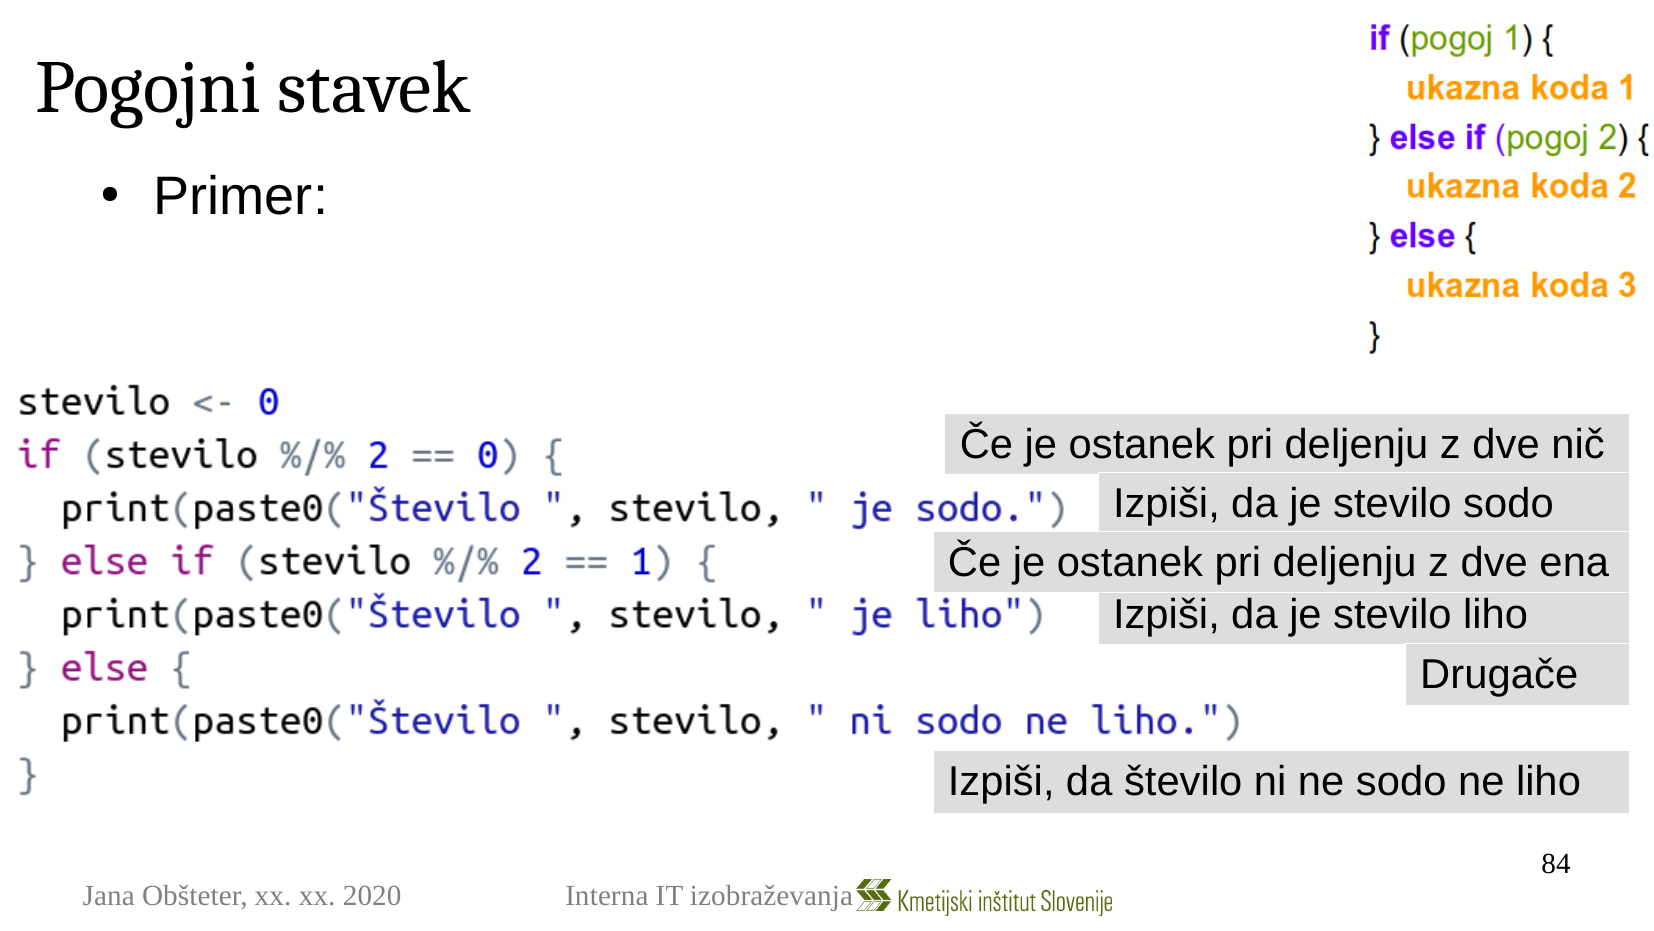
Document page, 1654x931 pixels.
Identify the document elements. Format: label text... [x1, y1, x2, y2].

title Pogojni stavek [35, 21, 1346, 154]
text_box Izpiši, da število ni ne sodo ne liho [933, 750, 1630, 814]
list Primer: [82, 165, 1642, 827]
text_box Če je ostanek pri deljenju z dve nič [944, 413, 1630, 475]
text_box Izpiši, da je stevilo liho [1098, 593, 1630, 645]
text_box Če je ostanek pri deljenju z dve ena [933, 531, 1630, 593]
picture [11, 354, 1250, 839]
text_box Drugače [1405, 643, 1630, 706]
picture [856, 879, 1112, 916]
text_box Izpiši, da je stevilo sodo [1098, 472, 1630, 531]
picture [1346, 0, 1654, 356]
